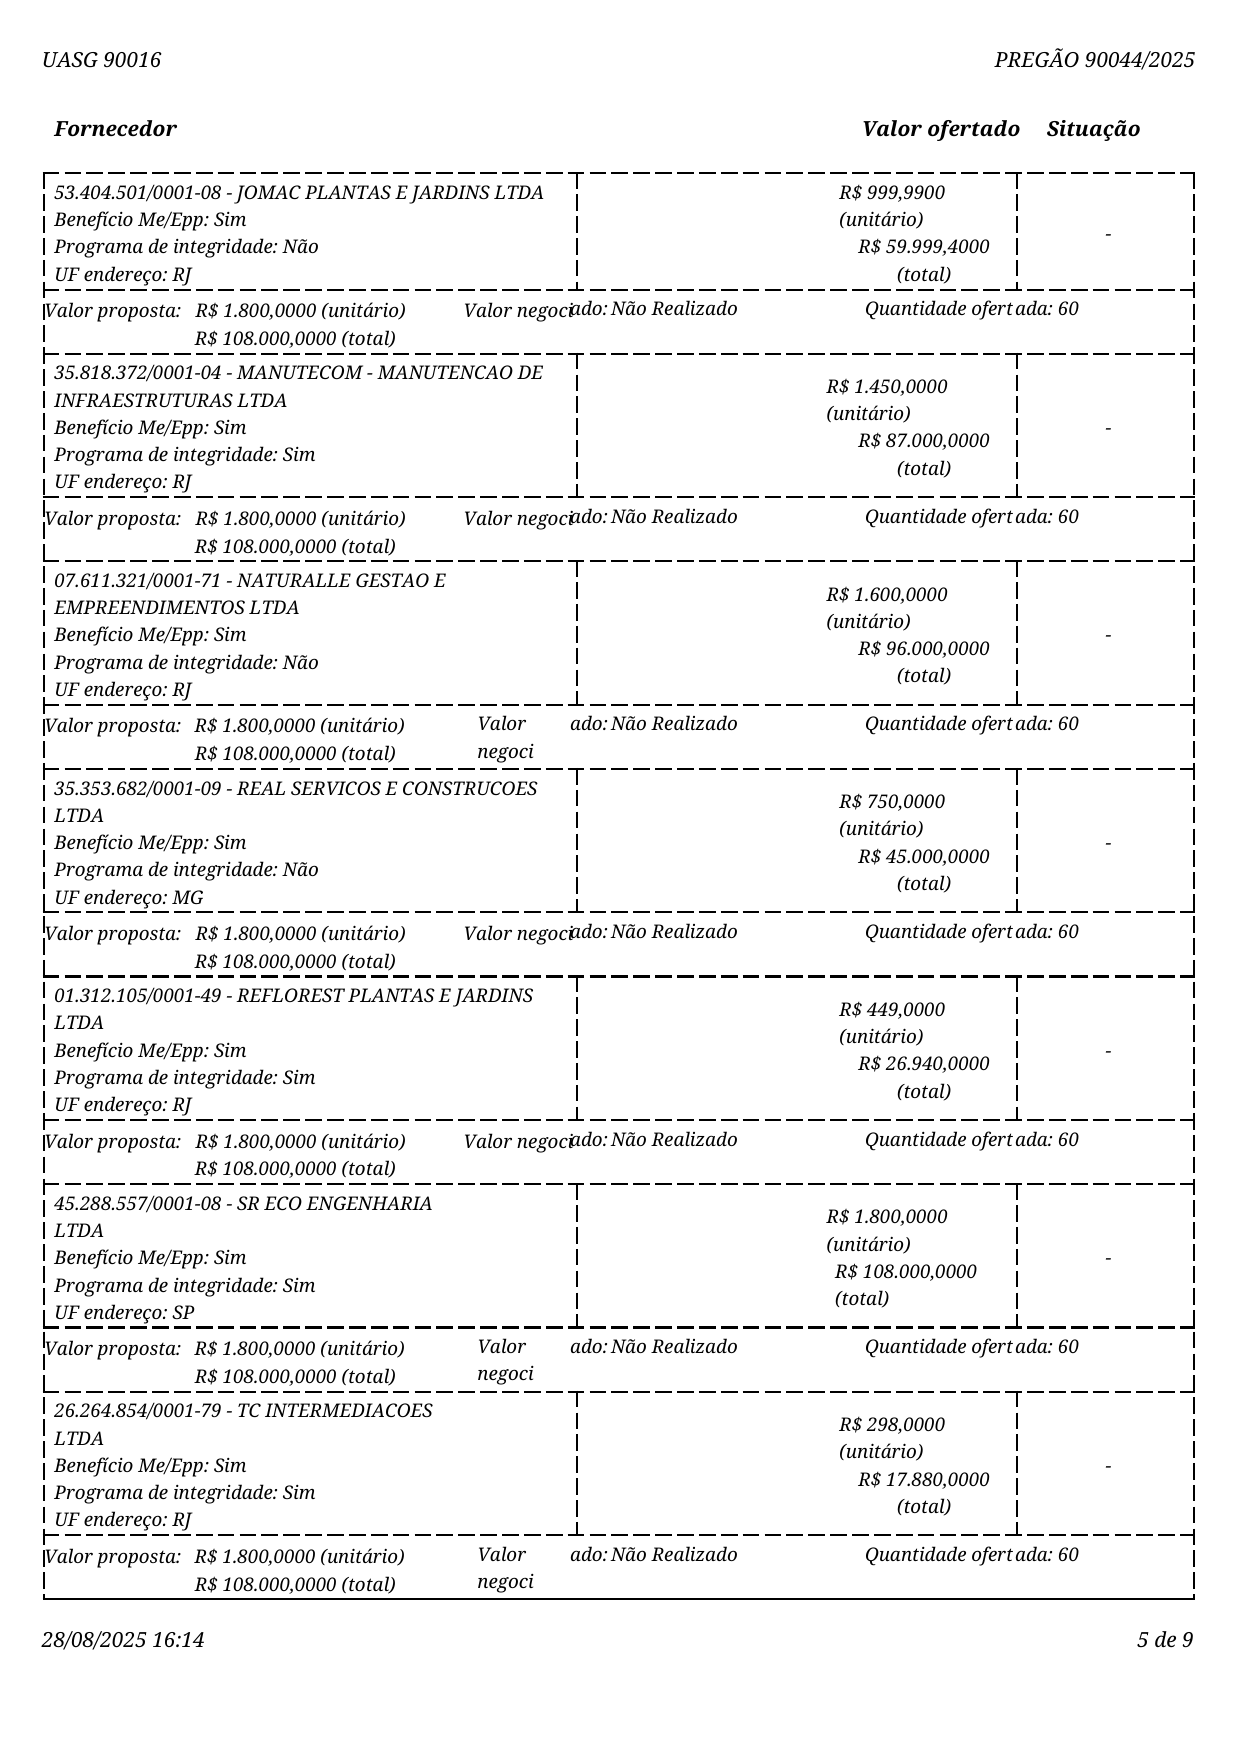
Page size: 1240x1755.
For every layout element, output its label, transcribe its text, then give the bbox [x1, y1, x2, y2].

table_cell Valor proposta: R$ 1.800,0000 (unitário) Valor negoci R$ 108.000,0000 (total) [44, 1119, 577, 1183]
table_cell - [1101, 560, 1194, 704]
table_cell ado: Não Realizado [577, 289, 826, 353]
table_cell [577, 1391, 826, 1534]
table_cell [477, 1183, 577, 1326]
table_cell ado: Não Realizado [577, 1119, 826, 1183]
table_cell R$ 1.600,0000 (unitário) R$ 96.000,0000 (total) [826, 560, 1017, 704]
table_cell - [1101, 353, 1194, 496]
table_cell [1101, 1119, 1194, 1183]
table_cell [577, 1183, 826, 1326]
table_cell Valor proposta: R$ 1.800,0000 (unitário) Valor negoci R$ 108.000,0000 (total) [44, 289, 577, 353]
table_header - [1101, 172, 1194, 288]
table_cell ado: Não Realizado [577, 911, 826, 975]
table_cell Quantidade ofert [826, 911, 1017, 975]
table_cell 45.288.557/0001-08 - SR ECO ENGENHARIA LTDA Benefício Me/Epp: Sim Programa de integridade: Sim UF endereço: SP [44, 1183, 477, 1326]
table_cell Quantidade ofert [826, 289, 1017, 353]
table_cell [1101, 911, 1194, 975]
table_cell 01.312.105/0001-49 - REFLOREST PLANTAS E JARDINS LTDA Benefício Me/Epp: Sim Programa de integridade: Sim UF endereço: RJ [44, 975, 577, 1119]
table_cell [1101, 496, 1194, 560]
table_cell [1101, 704, 1194, 768]
table_cell ada: 60 [1017, 496, 1101, 560]
table_cell 07.611.321/0001-71 - NATURALLE GESTAO E EMPREENDIMENTOS LTDA Benefício Me/Epp: Sim Programa de integridade: Não UF endereço: RJ [44, 560, 477, 704]
table_header R$ 999,9900 (unitário) R$ 59.999,4000 (total) [826, 172, 1017, 288]
table_cell [577, 353, 826, 496]
table_cell [1101, 1326, 1194, 1391]
table_cell - [1101, 1183, 1194, 1326]
table_cell ado: Não Realizado [577, 704, 826, 768]
table_cell Valor proposta: R$ 1.800,0000 (unitário) R$ 108.000,0000 (total) [44, 704, 477, 768]
table_cell ada: 60 [1017, 1534, 1101, 1598]
table_cell ada: 60 [1017, 289, 1101, 353]
table_cell ada: 60 [1017, 704, 1101, 768]
table_cell - [1101, 975, 1194, 1119]
table_cell ada: 60 [1017, 911, 1101, 975]
table_cell 35.353.682/0001-09 - REAL SERVICOS E CONSTRUCOES LTDA Benefício Me/Epp: Sim Programa de integridade: Não UF endereço: MG [44, 768, 577, 911]
table_header [1017, 172, 1101, 288]
table_cell [1101, 1534, 1194, 1598]
table_cell R$ 750,0000 (unitário) R$ 45.000,0000 (total) [826, 768, 1017, 911]
table_header 53.404.501/0001-08 - JOMAC PLANTAS E JARDINS LTDA Benefício Me/Epp: Sim Programa de integridade: Não UF endereço: RJ [44, 172, 577, 288]
table_cell Valor proposta: R$ 1.800,0000 (unitário) Valor negoci R$ 108.000,0000 (total) [44, 911, 577, 975]
table_header [577, 172, 826, 288]
table_cell R$ 1.800,0000 (unitário) R$ 108.000,0000 (total) [826, 1183, 1017, 1326]
table_cell ada: 60 [1017, 1326, 1101, 1391]
table_cell [577, 768, 826, 911]
table_cell Valor proposta: R$ 1.800,0000 (unitário) Valor negoci R$ 108.000,0000 (total) [44, 496, 577, 560]
table_cell ado: Não Realizado [577, 1326, 826, 1391]
table_cell 26.264.854/0001-79 - TC INTERMEDIACOES LTDA Benefício Me/Epp: Sim Programa de integridade: Sim UF endereço: RJ [44, 1391, 477, 1534]
table_cell Valor negoci [477, 704, 577, 768]
table_cell [1017, 560, 1101, 704]
table_cell [1017, 353, 1101, 496]
table_cell R$ 449,0000 (unitário) R$ 26.940,0000 (total) [826, 975, 1017, 1119]
table_cell - [1101, 768, 1194, 911]
table_cell Valor proposta: R$ 1.800,0000 (unitário) R$ 108.000,0000 (total) [44, 1534, 477, 1598]
table_cell [1017, 1183, 1101, 1326]
table_cell R$ 298,0000 (unitário) R$ 17.880,0000 (total) [826, 1391, 1017, 1534]
table_cell Quantidade ofert [826, 1534, 1017, 1598]
table_cell ada: 60 [1017, 1119, 1101, 1183]
table_cell - [1101, 1391, 1194, 1534]
table_cell Valor negoci [477, 1534, 577, 1598]
table_cell [577, 975, 826, 1119]
table_cell [477, 1391, 577, 1534]
table_cell Valor negoci [477, 1326, 577, 1391]
table_cell [1017, 1391, 1101, 1534]
table_cell Quantidade ofert [826, 1326, 1017, 1391]
table_cell [1017, 768, 1101, 911]
table_cell Valor proposta: R$ 1.800,0000 (unitário) R$ 108.000,0000 (total) [44, 1326, 477, 1391]
table_cell R$ 1.450,0000 (unitário) R$ 87.000,0000 (total) [826, 353, 1017, 496]
table_cell Quantidade ofert [826, 1119, 1017, 1183]
table_cell ado: Não Realizado [577, 1534, 826, 1598]
table_cell [477, 560, 577, 704]
table_cell [1101, 289, 1194, 353]
table_cell [1017, 975, 1101, 1119]
table_cell Quantidade ofert [826, 496, 1017, 560]
table_cell [577, 560, 826, 704]
table_cell Quantidade ofert [826, 704, 1017, 768]
table_cell 35.818.372/0001-04 - MANUTECOM - MANUTENCAO DE INFRAESTRUTURAS LTDA Benefício Me/Epp: Sim Programa de integridade: Sim UF endereço: RJ [44, 353, 577, 496]
table_cell ado: Não Realizado [577, 496, 826, 560]
